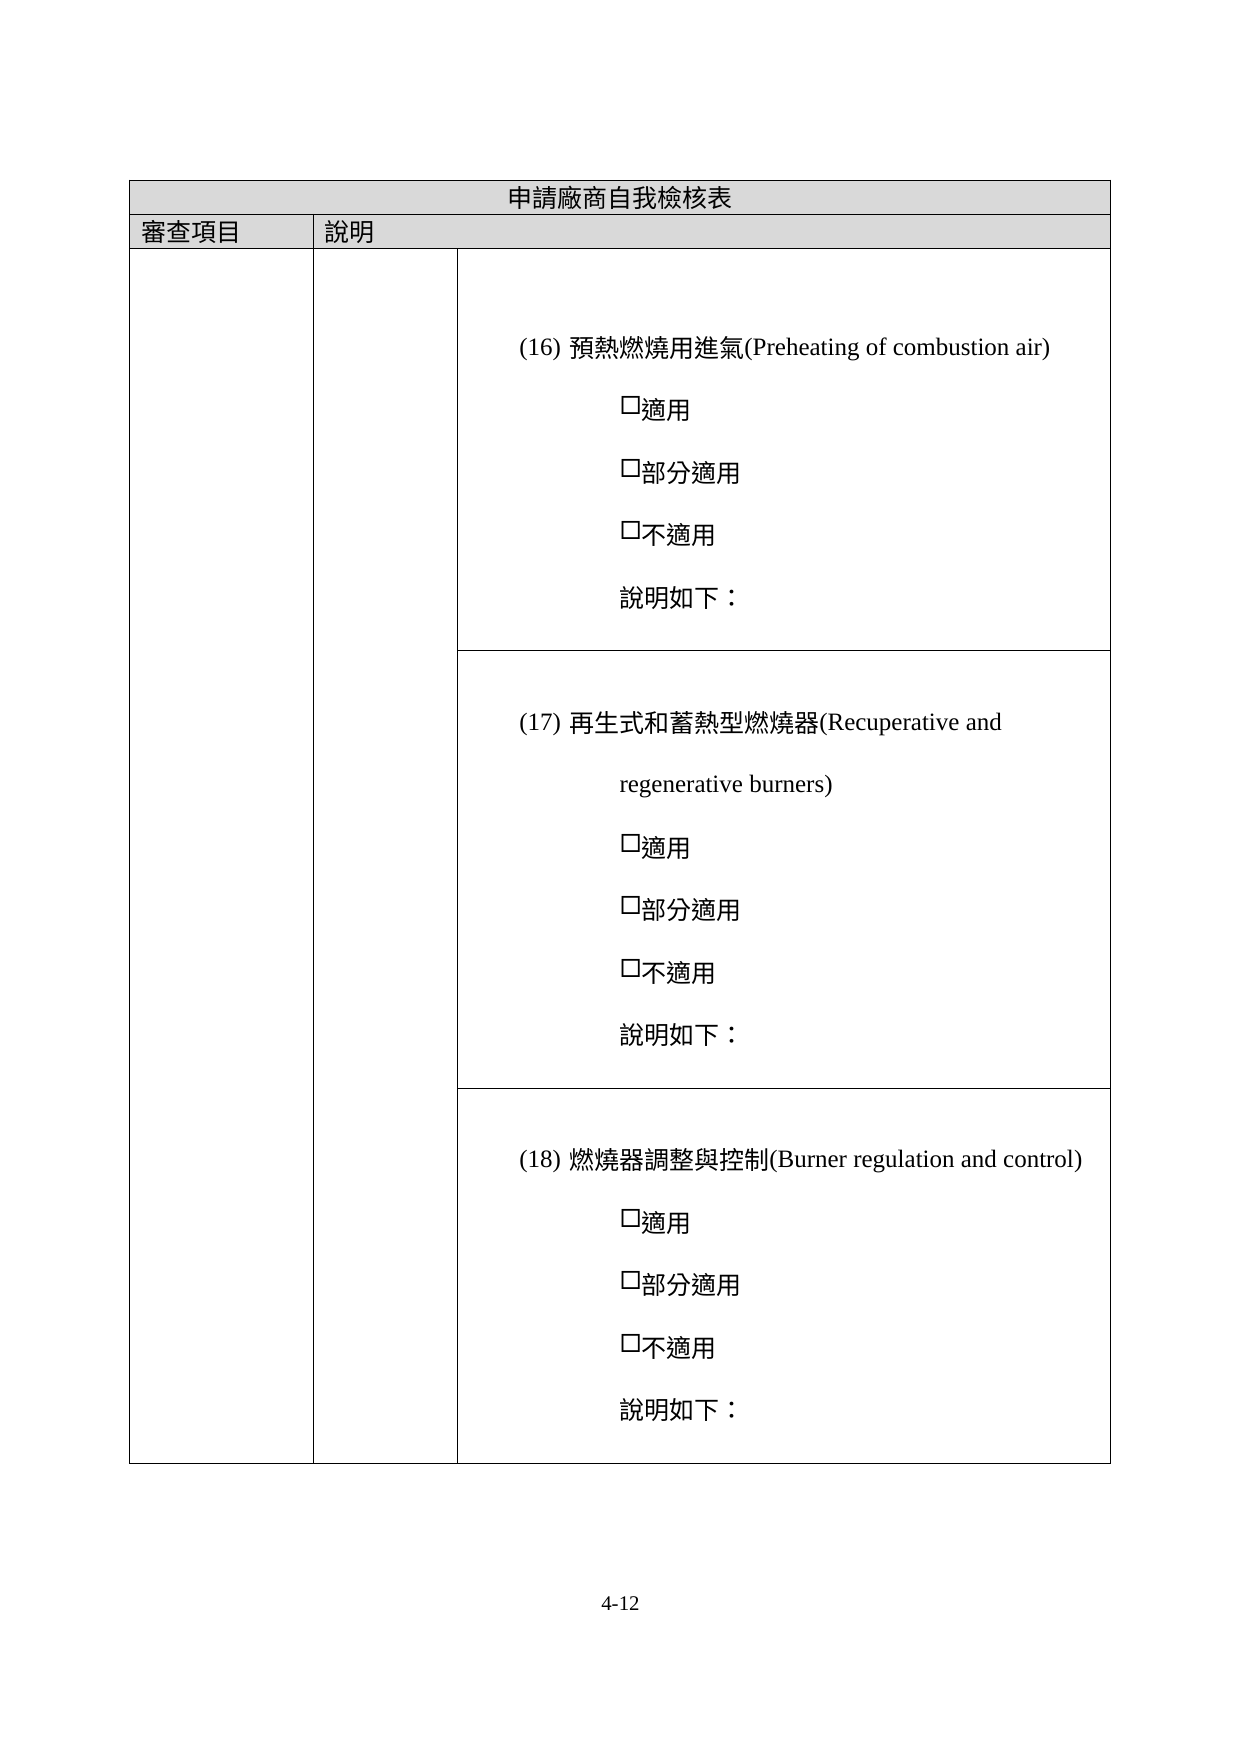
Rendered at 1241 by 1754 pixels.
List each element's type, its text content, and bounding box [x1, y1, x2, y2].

table_cell 說明 [314, 215, 1110, 248]
table_cell [314, 249, 457, 1463]
table_header 申請廠商自我檢核表 [130, 181, 1110, 214]
table_cell 審查項目 [130, 215, 313, 248]
table_cell 再生式和蓄熱型燃燒器(Recuperative and regenerative burners) 適用 部分適用 不適用 說明如下： [458, 651, 1110, 1088]
table_cell [130, 249, 313, 1463]
table_cell 預熱燃燒用進氣(Preheating of combustion air) 適用 部分適用 不適用 說明如下： [458, 249, 1110, 650]
table_cell 燃燒器調整與控制(Burner regulation and control) 適用 部分適用 不適用 說明如下： [458, 1089, 1110, 1463]
